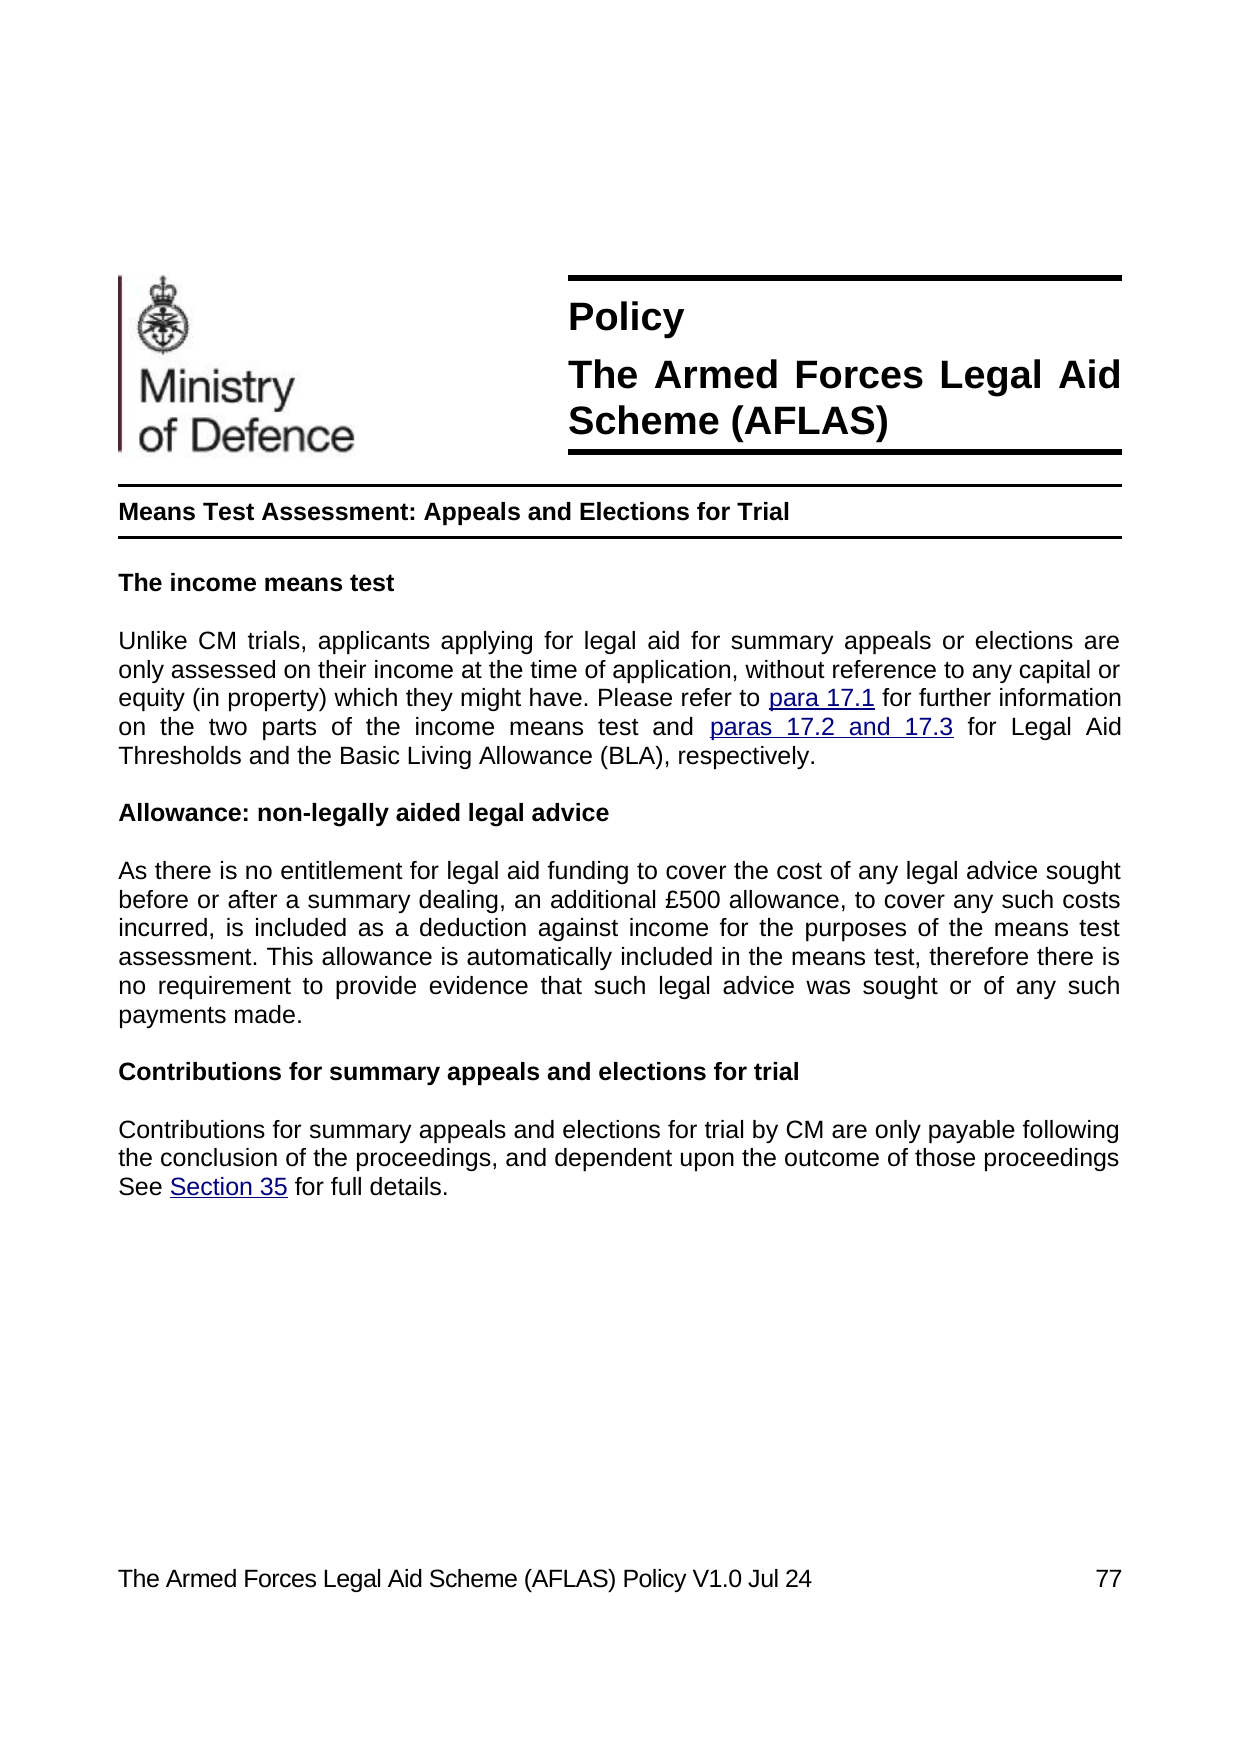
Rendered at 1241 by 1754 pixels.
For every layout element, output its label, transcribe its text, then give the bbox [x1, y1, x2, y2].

subtitle Contributions for summary appeals and elections for trial [118, 1057, 1122, 1086]
subtitle The income means test [118, 568, 1122, 597]
text As there is no entitlement for legal aid funding to cover the cost of any legal advice sought before or after a summary dealing, an additional £500 allowance, to cover any such costs incurred, is included as a deduction against income for the purposes of the means test assessment. This allowance is automatically included in the means test, therefore there is no requirement to provide evidence that such legal advice was sought or of any such payments made. [118, 856, 1122, 1028]
text Contributions for summary appeals and elections for trial by CM are only payable following the conclusion of the proceedings, and dependent upon the outcome of those proceedings See Section 35 for full details. [118, 1114, 1122, 1201]
subtitle Means Test Assessment: Appeals and Elections for Trial [118, 487, 1122, 536]
subtitle Allowance: non-legally aided legal advice [118, 798, 1122, 827]
text Unlike CM trials, applicants applying for legal aid for summary appeals or elections are only assessed on their income at the time of application, without reference to any capital or equity (in property) which they might have. Please refer to para 17.1 for further information on the two parts of the income means test and paras 17.2 and 17.3 for Legal Aid Thresholds and the Basic Living Allowance (BLA), respectively. [118, 626, 1122, 769]
